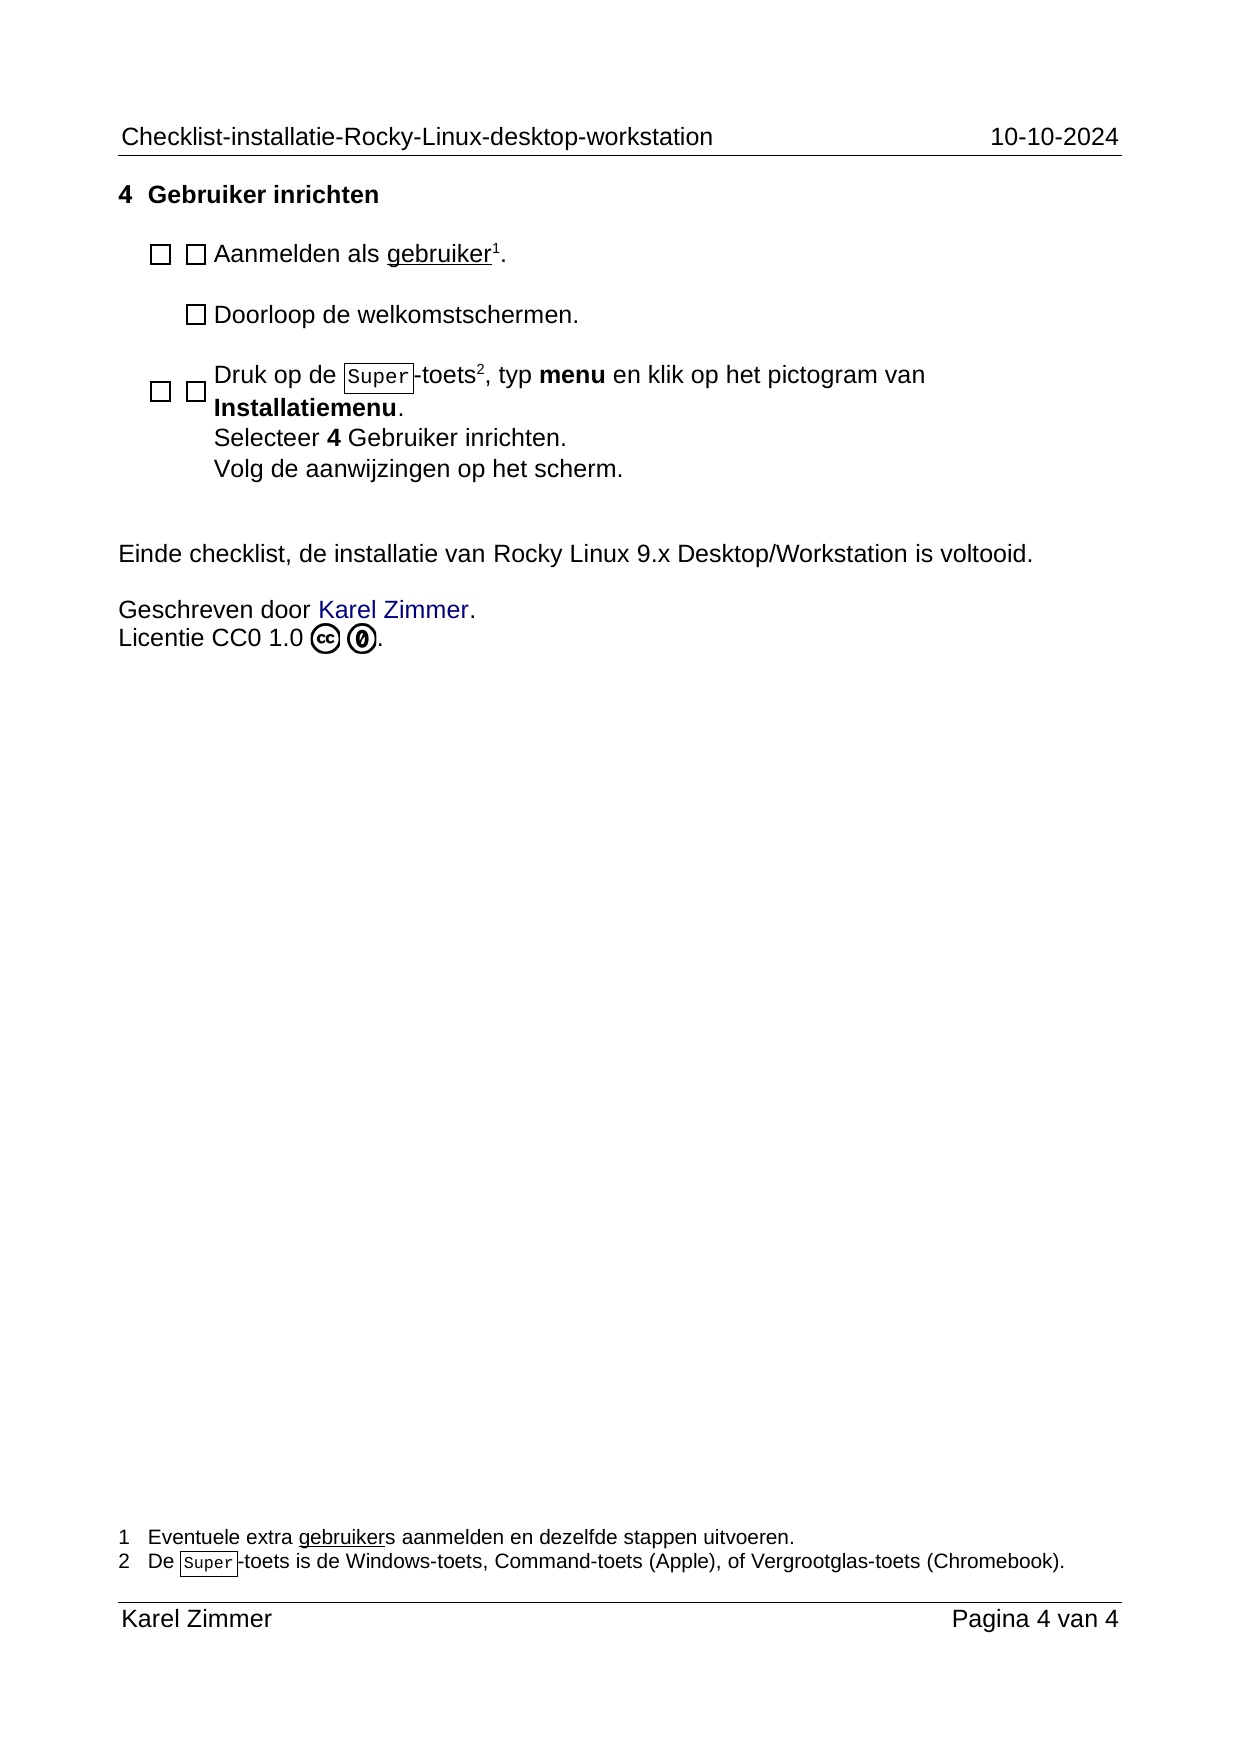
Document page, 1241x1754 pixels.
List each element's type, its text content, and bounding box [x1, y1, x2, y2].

table_cell [177, 300, 213, 330]
table_cell Druk op de Super-toets, typ menu en klik op het pictogram van Installatiemenu. [213, 360, 1122, 423]
table_cell [118, 360, 142, 423]
table_cell [142, 454, 177, 484]
table_cell [118, 269, 142, 300]
list Gebruiker inrichten [118, 177, 1122, 211]
table_header [142, 239, 177, 269]
table_cell [142, 330, 177, 360]
table_cell Selecteer 4 Gebruiker inrichten. [213, 423, 1122, 453]
table_cell [177, 330, 213, 360]
text Einde checklist, de installatie van Rocky Linux 9.x Desktop/Workstation is voltooid. [118, 540, 1122, 568]
table_cell [213, 269, 1122, 300]
table_cell [177, 454, 213, 484]
picture [347, 623, 377, 654]
list Geschreven door Karel Zimmer. [118, 596, 1122, 624]
table_cell [142, 300, 177, 330]
table_cell [213, 330, 1122, 360]
table_cell [177, 360, 213, 423]
table_header [118, 239, 142, 269]
list . [377, 624, 1122, 653]
table_cell [118, 423, 142, 453]
table_cell [118, 300, 142, 330]
table_cell [142, 423, 177, 453]
table_cell Doorloop de welkomstschermen. [213, 300, 1122, 330]
list Licentie CC0 1.0 [118, 624, 310, 653]
table_cell [177, 423, 213, 453]
table_cell [142, 360, 177, 423]
table_cell Volg de aanwijzingen op het scherm. [213, 454, 1122, 484]
picture [310, 623, 340, 654]
table_header Aanmelden als gebruiker. [213, 239, 1122, 269]
table_cell [142, 269, 177, 300]
table_cell [177, 269, 213, 300]
table_cell [118, 454, 142, 484]
table_cell [118, 330, 142, 360]
table_header [177, 239, 213, 269]
